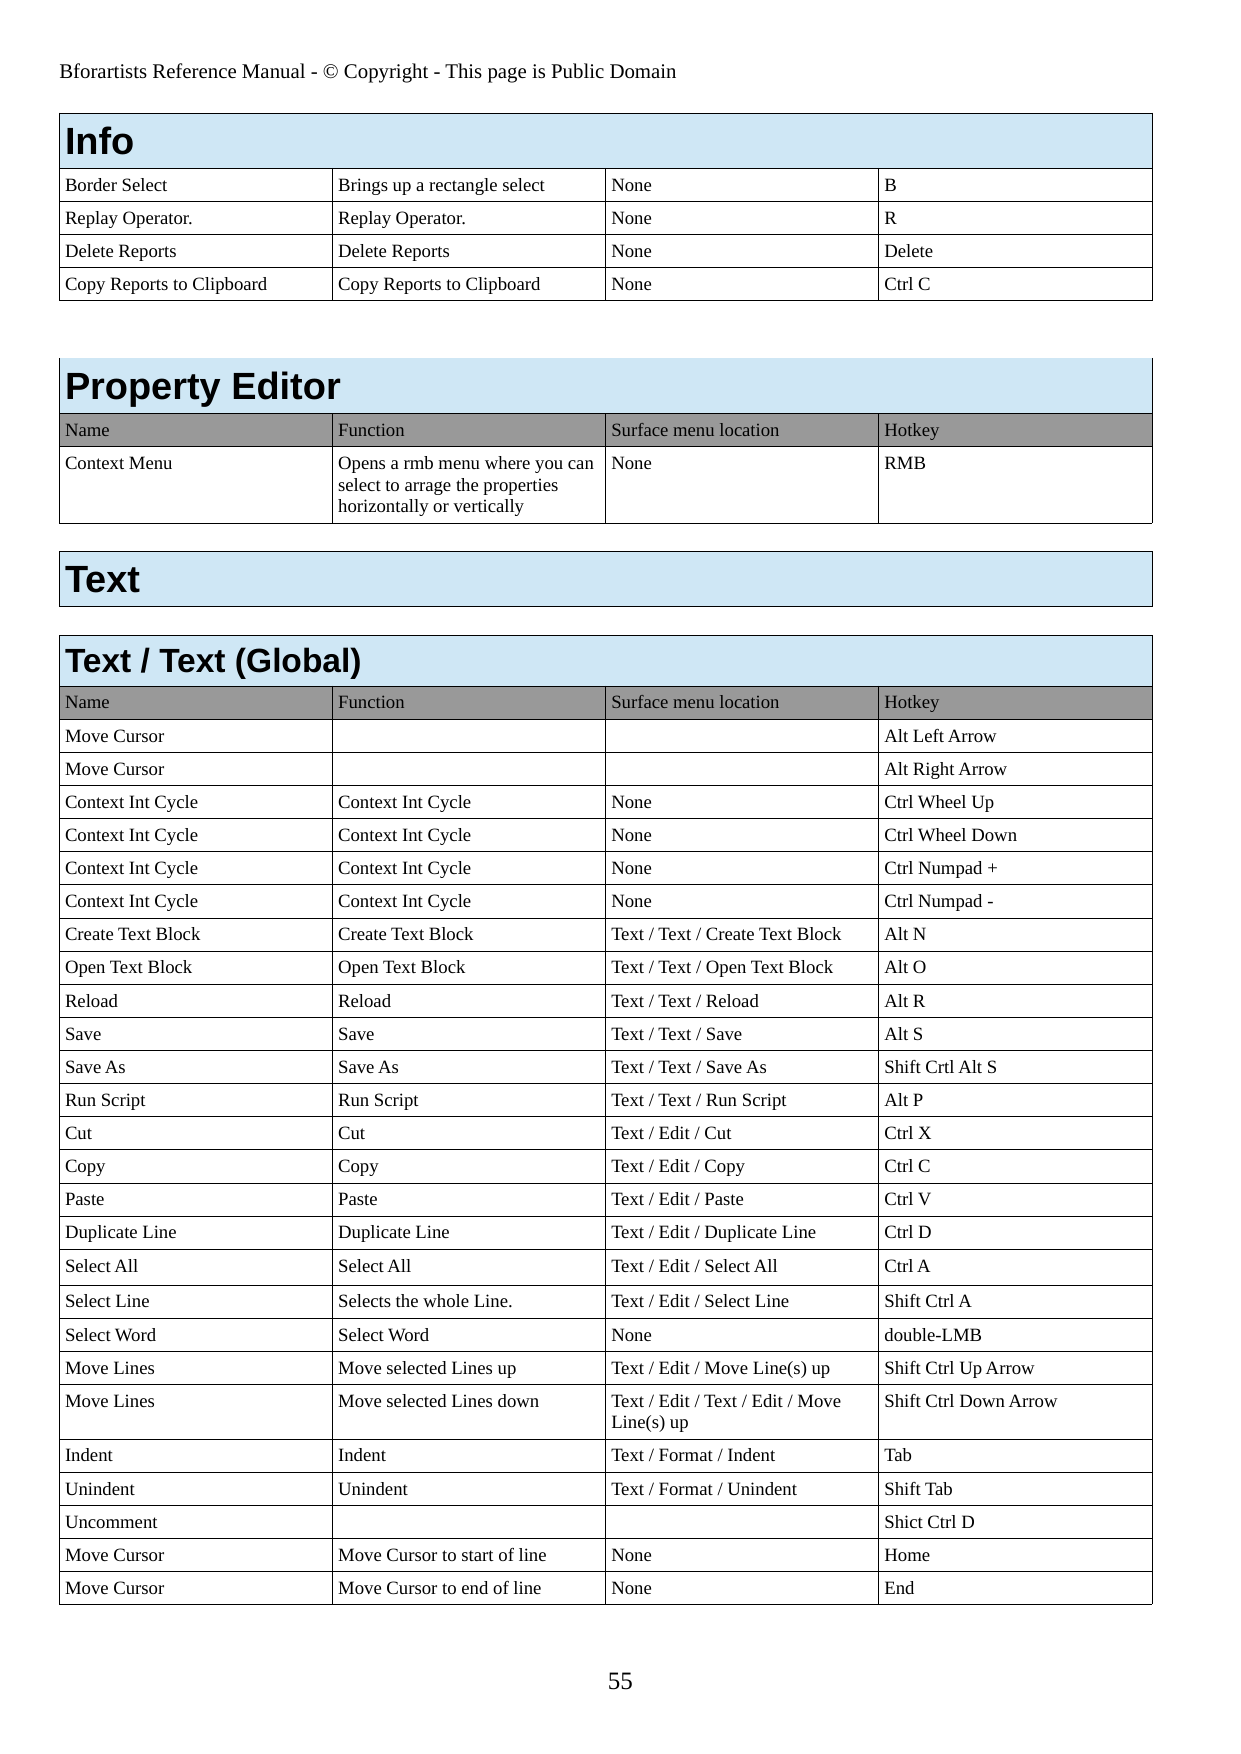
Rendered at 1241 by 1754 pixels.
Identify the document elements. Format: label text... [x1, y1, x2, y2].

table_cell Select Word [60, 1319, 332, 1351]
table_cell Move selected Lines down [333, 1385, 605, 1438]
table_cell Home [879, 1539, 1152, 1571]
table_cell Save [333, 1018, 605, 1050]
table_cell Move Cursor [60, 753, 332, 785]
table_cell Reload [333, 985, 605, 1017]
table_cell Name [60, 414, 332, 446]
table_cell Cut [333, 1117, 605, 1149]
table_cell Shift Ctrl Down Arrow [879, 1385, 1152, 1438]
table_cell Ctrl C [879, 268, 1152, 300]
table_cell Uncomment [60, 1506, 332, 1538]
table_cell Create Text Block [60, 919, 332, 951]
table_cell Delete Reports [333, 235, 605, 267]
table_cell Move Cursor [60, 1572, 332, 1604]
table_header Property Editor [60, 358, 1152, 413]
table_cell Text / Text / Run Script [606, 1084, 878, 1116]
table_cell Context Int Cycle [333, 885, 605, 917]
table_cell [333, 1506, 605, 1538]
table_cell Shift Ctrl A [879, 1286, 1152, 1318]
table_cell Move Lines [60, 1385, 332, 1438]
table_cell Ctrl Numpad + [879, 852, 1152, 884]
table_cell Alt Left Arrow [879, 720, 1152, 752]
table_cell None [606, 447, 878, 522]
table_cell Context Int Cycle [60, 786, 332, 818]
table_cell Unindent [60, 1473, 332, 1505]
table_cell Copy Reports to Clipboard [333, 268, 605, 300]
table_cell Alt P [879, 1084, 1152, 1116]
table_header Text [60, 552, 1152, 606]
table_cell Select Line [60, 1286, 332, 1318]
table_cell Create Text Block [333, 919, 605, 951]
table_cell Hotkey [879, 687, 1152, 719]
table_cell Name [60, 687, 332, 719]
table_cell Ctrl V [879, 1184, 1152, 1216]
table_cell Tab [879, 1440, 1152, 1472]
table_cell Function [333, 414, 605, 446]
table_cell Delete Reports [60, 235, 332, 267]
table_cell Cut [60, 1117, 332, 1149]
table_cell Replay Operator. [60, 202, 332, 234]
table_cell Text / Edit / Select Line [606, 1286, 878, 1318]
table_cell Ctrl A [879, 1250, 1152, 1284]
table_cell Context Int Cycle [333, 852, 605, 884]
table_cell Indent [60, 1440, 332, 1472]
table_cell Context Menu [60, 447, 332, 522]
table_cell Delete [879, 235, 1152, 267]
table_cell Ctrl D [879, 1217, 1152, 1249]
table_cell Shift Tab [879, 1473, 1152, 1505]
table_cell Context Int Cycle [60, 852, 332, 884]
table_cell Move Cursor [60, 720, 332, 752]
table_cell Replay Operator. [333, 202, 605, 234]
table_cell Context Int Cycle [333, 819, 605, 851]
table_cell Ctrl C [879, 1150, 1152, 1182]
table_cell Opens a rmb menu where you can select to arrage the properties horizontally or vertically [333, 447, 605, 522]
table_cell Ctrl Wheel Down [879, 819, 1152, 851]
table_cell None [606, 1319, 878, 1351]
table_header Info [60, 114, 1152, 168]
table_cell Duplicate Line [333, 1217, 605, 1249]
table_cell Select Word [333, 1319, 605, 1351]
table_cell Alt N [879, 919, 1152, 951]
table_cell Text / Text / Reload [606, 985, 878, 1017]
table_cell Unindent [333, 1473, 605, 1505]
table_cell Text / Edit / Select All [606, 1250, 878, 1284]
table_cell Copy [333, 1150, 605, 1182]
table_cell Ctrl X [879, 1117, 1152, 1149]
table_cell Shift Ctrl Up Arrow [879, 1352, 1152, 1384]
table_cell double-LMB [879, 1319, 1152, 1351]
table_cell Move Cursor [60, 1539, 332, 1571]
table_cell Text / Edit / Paste [606, 1184, 878, 1216]
table_cell Text / Edit / Copy [606, 1150, 878, 1182]
table_cell Run Script [333, 1084, 605, 1116]
table_cell Text / Text / Create Text Block [606, 919, 878, 951]
table_cell Alt Right Arrow [879, 753, 1152, 785]
table_cell None [606, 268, 878, 300]
table_cell Surface menu location [606, 414, 878, 446]
table_cell Run Script [60, 1084, 332, 1116]
table_cell None [606, 1572, 878, 1604]
table_cell Shift Crtl Alt S [879, 1051, 1152, 1083]
table_cell Text / Edit / Text / Edit / Move Line(s) up [606, 1385, 878, 1438]
table_cell Indent [333, 1440, 605, 1472]
table_cell Move selected Lines up [333, 1352, 605, 1384]
table_cell None [606, 235, 878, 267]
table_cell Alt R [879, 985, 1152, 1017]
table_cell None [606, 202, 878, 234]
table_cell Select All [60, 1250, 332, 1284]
table_cell Text / Edit / Cut [606, 1117, 878, 1149]
table_cell Alt S [879, 1018, 1152, 1050]
table_cell Text / Text / Save [606, 1018, 878, 1050]
table_cell Copy Reports to Clipboard [60, 268, 332, 300]
table_cell Text / Format / Unindent [606, 1473, 878, 1505]
table_cell Text / Edit / Duplicate Line [606, 1217, 878, 1249]
table_cell None [606, 786, 878, 818]
table_cell Text / Edit / Move Line(s) up [606, 1352, 878, 1384]
table_header Text / Text (Global) [60, 636, 1152, 686]
table_cell None [606, 1539, 878, 1571]
table_cell Move Lines [60, 1352, 332, 1384]
table_cell Text / Text / Open Text Block [606, 952, 878, 984]
table_cell Shict Ctrl D [879, 1506, 1152, 1538]
table_cell Ctrl Numpad - [879, 885, 1152, 917]
table_cell Hotkey [879, 414, 1152, 446]
table_cell None [606, 169, 878, 201]
table_cell Context Int Cycle [60, 819, 332, 851]
table_cell Save [60, 1018, 332, 1050]
table_cell End [879, 1572, 1152, 1604]
table_cell Border Select [60, 169, 332, 201]
table_cell [333, 753, 605, 785]
table_cell Alt O [879, 952, 1152, 984]
table_cell Surface menu location [606, 687, 878, 719]
table_cell Context Int Cycle [60, 885, 332, 917]
table_cell Move Cursor to start of line [333, 1539, 605, 1571]
table_cell RMB [879, 447, 1152, 522]
table_cell R [879, 202, 1152, 234]
table_cell Move Cursor to end of line [333, 1572, 605, 1604]
table_cell None [606, 885, 878, 917]
table_cell [333, 720, 605, 752]
table_cell None [606, 852, 878, 884]
table_cell Copy [60, 1150, 332, 1182]
table_cell Open Text Block [333, 952, 605, 984]
table_cell [606, 753, 878, 785]
table_cell Save As [333, 1051, 605, 1083]
table_cell None [606, 819, 878, 851]
table_cell Text / Format / Indent [606, 1440, 878, 1472]
table_cell B [879, 169, 1152, 201]
table_cell Ctrl Wheel Up [879, 786, 1152, 818]
table_cell Function [333, 687, 605, 719]
table_cell Select All [333, 1250, 605, 1284]
table_cell [606, 1506, 878, 1538]
table_cell Reload [60, 985, 332, 1017]
table_cell Text / Text / Save As [606, 1051, 878, 1083]
table_cell Save As [60, 1051, 332, 1083]
table_cell Brings up a rectangle select [333, 169, 605, 201]
table_cell Duplicate Line [60, 1217, 332, 1249]
table_cell Open Text Block [60, 952, 332, 984]
table_cell Selects the whole Line. [333, 1286, 605, 1318]
table_cell Paste [60, 1184, 332, 1216]
table_cell [606, 720, 878, 752]
table_cell Paste [333, 1184, 605, 1216]
table_cell Context Int Cycle [333, 786, 605, 818]
